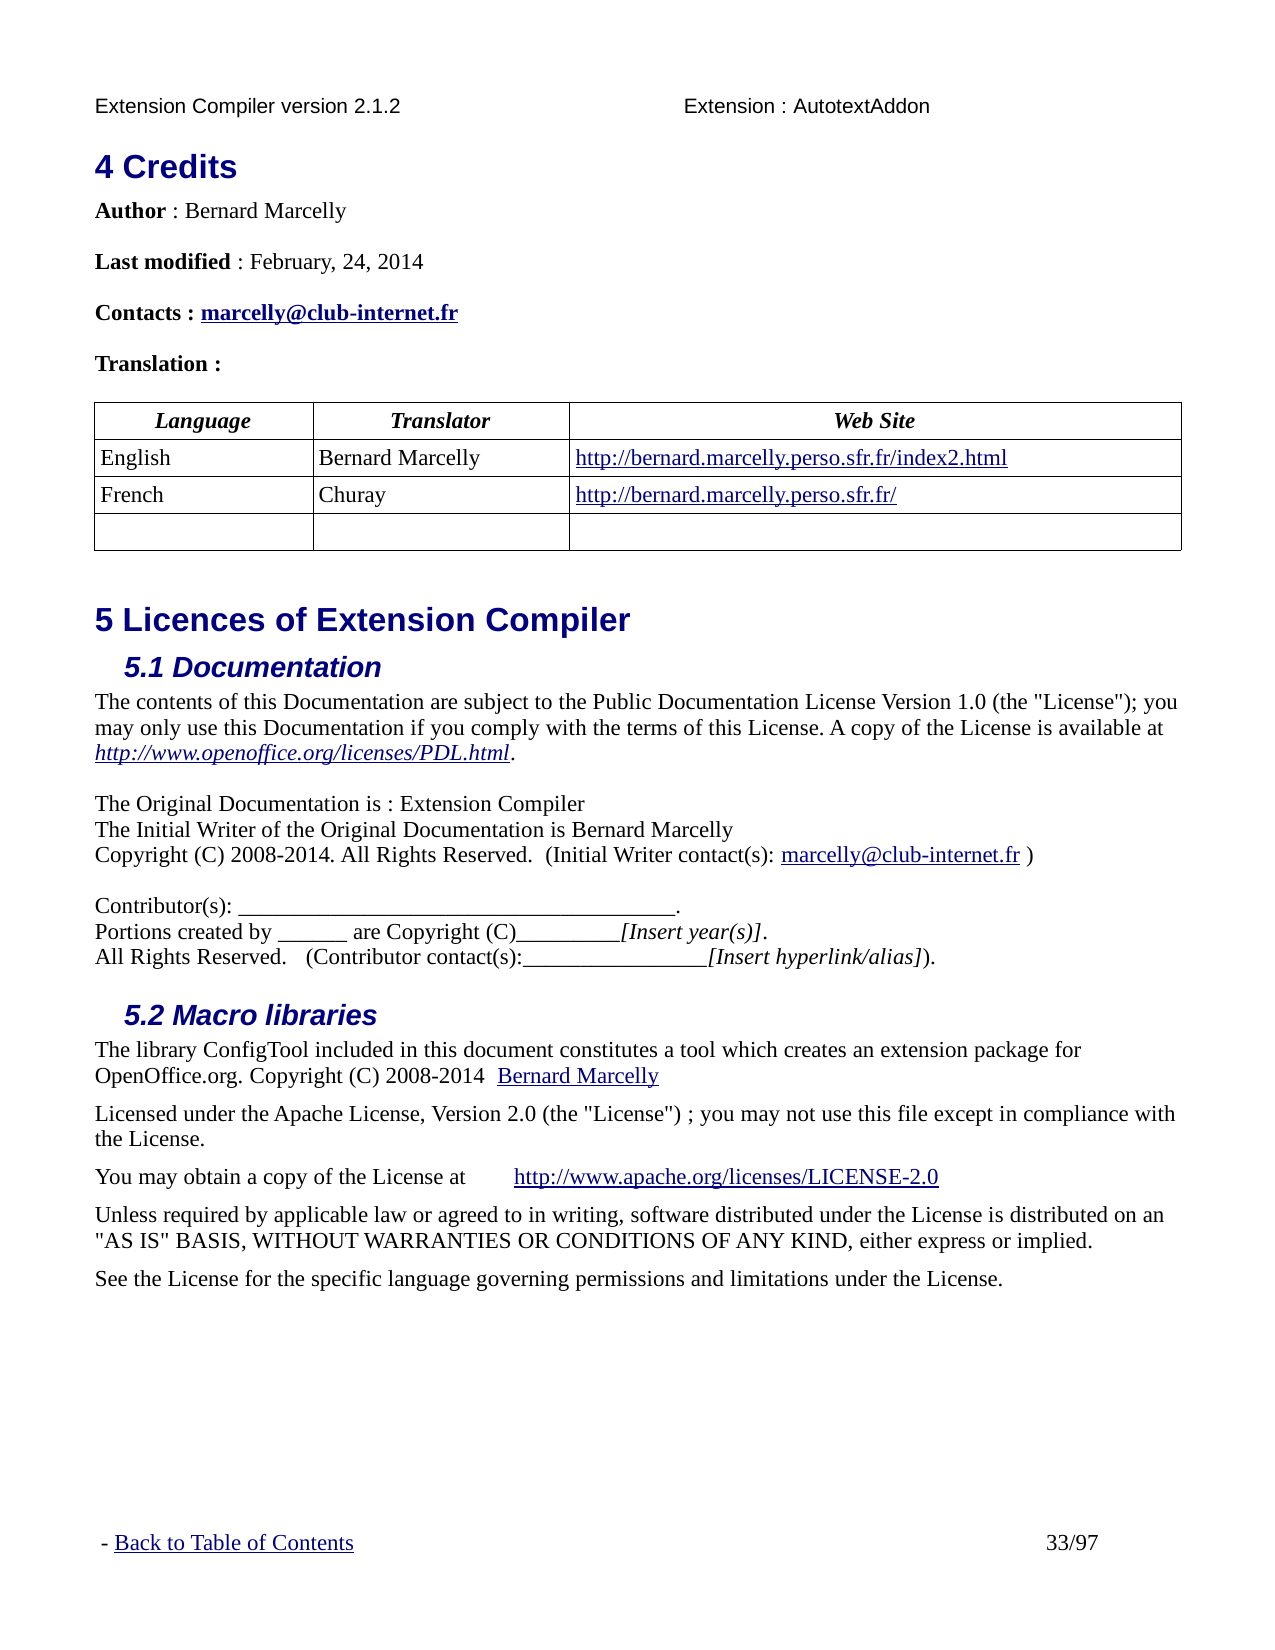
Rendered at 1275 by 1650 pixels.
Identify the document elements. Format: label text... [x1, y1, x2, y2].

text You may obtain a copy of the License at http://www.apache.org/licenses/LICENSE-2.0 [94, 1164, 1181, 1190]
table_cell [314, 514, 569, 550]
text The Initial Writer of the Original Documentation is Bernard Marcelly [94, 817, 1181, 842]
table_header Web Site [570, 403, 1181, 439]
subtitle Credits [94, 147, 1181, 185]
table_cell English [95, 440, 313, 476]
text Translation : [94, 351, 1181, 376]
table_cell http://bernard.marcelly.perso.sfr.fr/ [570, 477, 1181, 513]
text All Rights Reserved. (Contributor contact(s):________________[Insert hyperlink/alias]). [94, 944, 1181, 970]
subtitle Macro libraries [124, 999, 1181, 1031]
table_cell [570, 514, 1181, 550]
text See the License for the specific language governing permissions and limitations under the License. [94, 1266, 1181, 1291]
text Portions created by ______ are Copyright (C)_________[Insert year(s)]. [94, 919, 1181, 944]
text Copyright (C) 2008-2014. All Rights Reserved. (Initial Writer contact(s): marcelly@club-internet.fr ) [94, 842, 1181, 868]
text Unless required by applicable law or agreed to in writing, software distributed under the License is distributed on an "AS IS" BASIS, WITHOUT WARRANTIES OR CONDITIONS OF ANY KIND, either express or implied. [94, 1202, 1181, 1253]
text The Original Documentation is : Extension Compiler [94, 791, 1181, 817]
table_cell Churay [314, 477, 569, 513]
subtitle Documentation [124, 651, 1181, 683]
table_cell French [95, 477, 313, 513]
subtitle Licences of Extension Compiler [94, 601, 1181, 638]
text The contents of this Documentation are subject to the Public Documentation License Version 1.0 (the "License"); you may only use this Documentation if you comply with the terms of this License. A copy of the License is available at http://www.openoffice.org/licenses/PDL.html. [94, 689, 1181, 766]
text The library ConfigTool included in this document constitutes a tool which creates an extension package for OpenOffice.org. Copyright (C) 2008-2014 Bernard Marcelly [94, 1037, 1181, 1088]
text Licensed under the Apache License, Version 2.0 (the "License") ; you may not use this file except in compliance with the License. [94, 1101, 1181, 1152]
table_cell Bernard Marcelly [314, 440, 569, 476]
text Author : Bernard Marcelly [94, 197, 1181, 223]
table_cell [95, 514, 313, 550]
table_header Language [95, 403, 313, 439]
table_header Translator [314, 403, 569, 439]
text Last modified : February, 24, 2014 [94, 248, 1181, 274]
table_cell http://bernard.marcelly.perso.sfr.fr/index2.html [570, 440, 1181, 476]
text Contacts : marcelly@club-internet.fr [94, 299, 1181, 325]
text Contributor(s): ______________________________________. [94, 893, 1181, 919]
